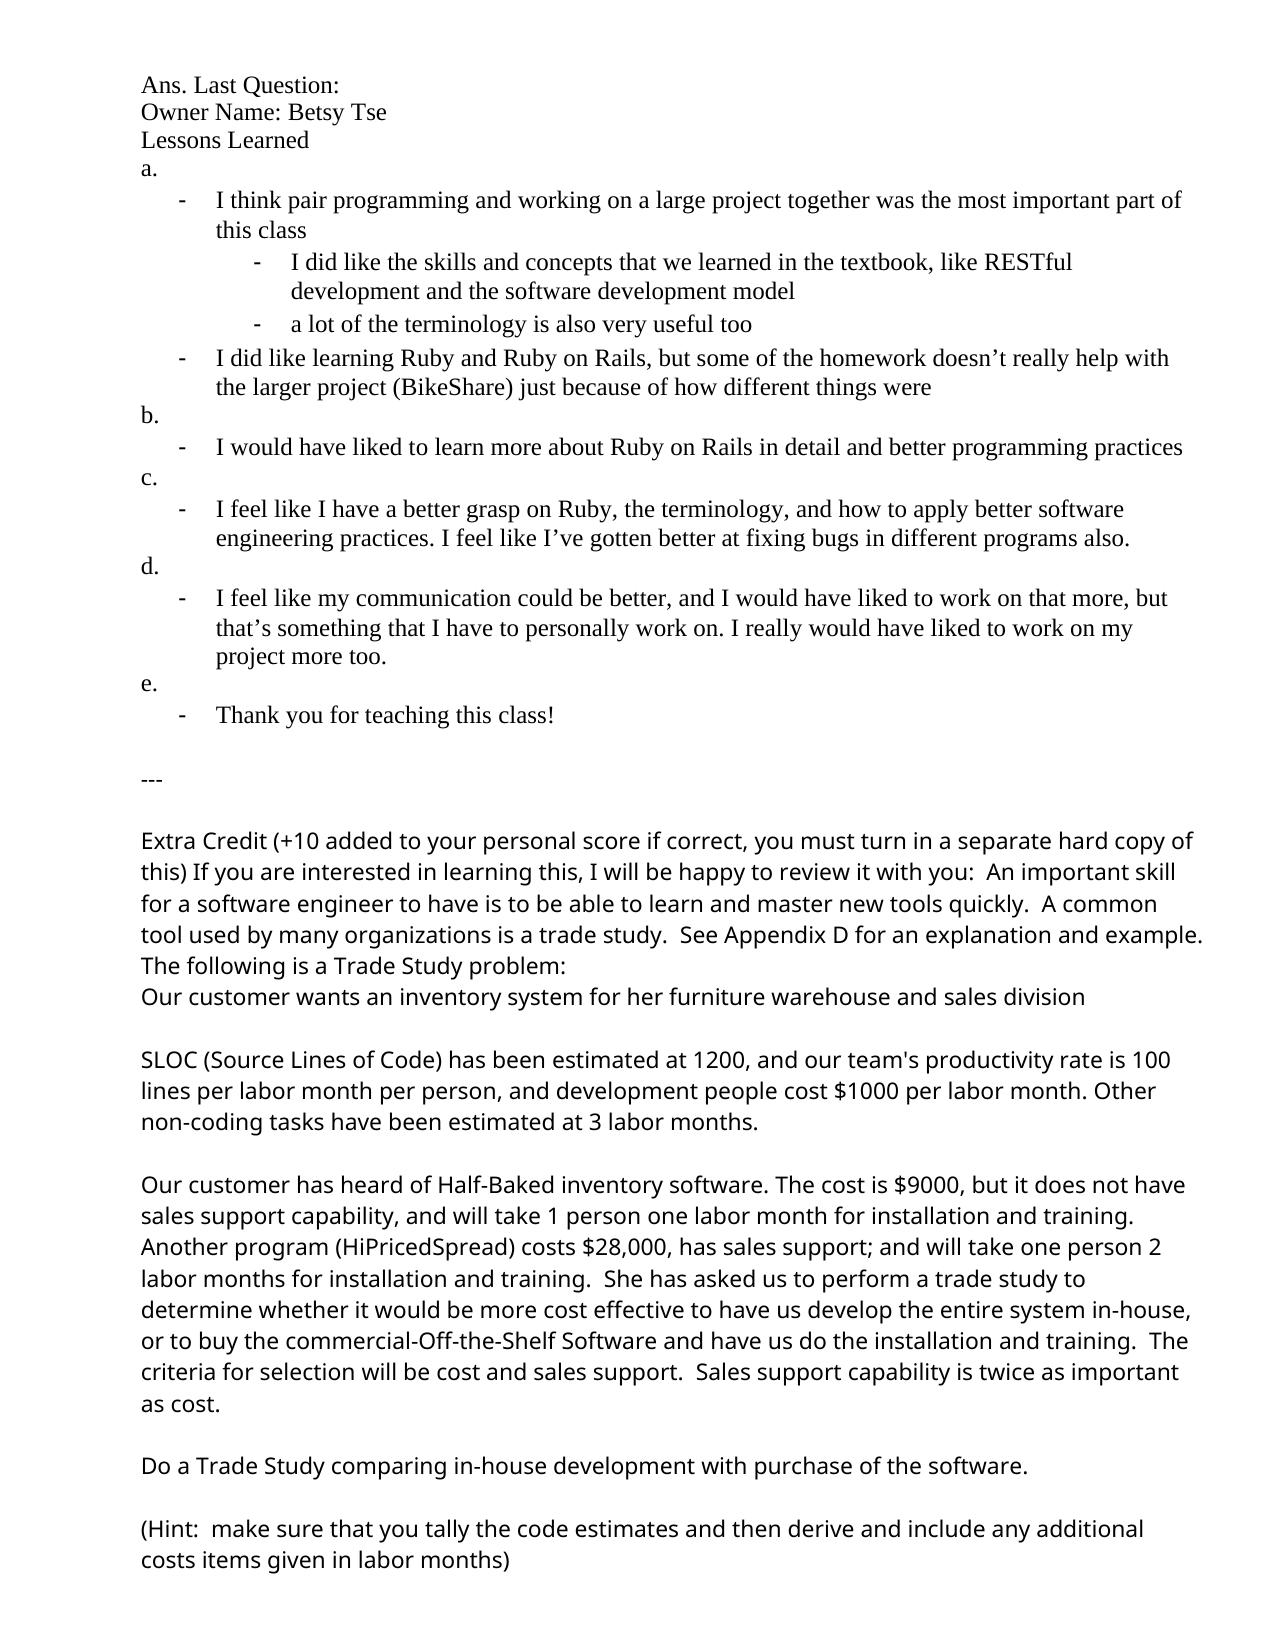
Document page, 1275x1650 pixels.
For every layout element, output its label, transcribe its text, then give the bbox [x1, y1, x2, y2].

text Do a Trade Study comparing in-house development with purchase of the software. [141, 1450, 1204, 1481]
text e. [141, 669, 1204, 697]
text d. [141, 552, 1204, 580]
text (Hint: make sure that you tally the code estimates and then derive and include any additional costs items given in labor months) [141, 1512, 1204, 1575]
text Our customer has heard of Half-Baked inventory software. The cost is $9000, but it does not have sales support capability, and will take 1 person one labor month for installation and training. Another program (HiPricedSpread) costs $28,000, has sales support; and will take one person 2 labor months for installation and training. She has asked us to perform a trade study to determine whether it would be more cost effective to have us develop the entire system in-house, or to buy the commercial-Off-the-Shelf Software and have us do the installation and training. The criteria for selection will be cost and sales support. Sales support capability is twice as important as cost. [141, 1169, 1204, 1419]
text --- [141, 762, 1204, 794]
text Owner Name: Betsy Tse [141, 98, 1204, 126]
text SLOC (Source Lines of Code) has been estimated at 1200, and our team's productivity rate is 100 lines per labor month per person, and development people cost $1000 per labor month. Other non-coding tasks have been estimated at 3 labor months. [141, 1044, 1204, 1137]
list a lot of the terminology is also very useful too [253, 305, 1204, 339]
list Thank you for teaching this class! [178, 697, 1204, 731]
text b. [141, 401, 1204, 429]
text a. [141, 154, 1204, 182]
list I think pair programming and working on a large project together was the most important part of this class [178, 182, 1204, 243]
text Lessons Learned [141, 126, 1204, 154]
list I did like the skills and concepts that we learned in the textbook, like RESTful development and the software development model [253, 243, 1204, 305]
list I did like learning Ruby and Ruby on Rails, but some of the homework doesn’t really help with the larger project (BikeShare) just because of how different things were [178, 339, 1204, 401]
list I would have liked to learn more about Ruby on Rails in detail and better programming practices [178, 429, 1204, 463]
text Ans. Last Question: [141, 71, 1204, 98]
text Extra Credit (+10 added to your personal score if correct, you must turn in a separate hard copy of this) If you are interested in learning this, I will be happy to review it with you: An important skill for a software engineer to have is to be able to learn and master new tools quickly. A common tool used by many organizations is a trade study. See Appendix D for an explanation and example. The following is a Trade Study problem: [141, 825, 1204, 981]
text Our customer wants an inventory system for her furniture warehouse and sales division [141, 981, 1204, 1012]
list I feel like my communication could be better, and I would have liked to work on that more, but that’s something that I have to personally work on. I really would have liked to work on my project more too. [178, 580, 1204, 669]
list I feel like I have a better grasp on Ruby, the terminology, and how to apply better software engineering practices. I feel like I’ve gotten better at fixing bugs in different programs also. [178, 491, 1204, 552]
text c. [141, 463, 1204, 491]
